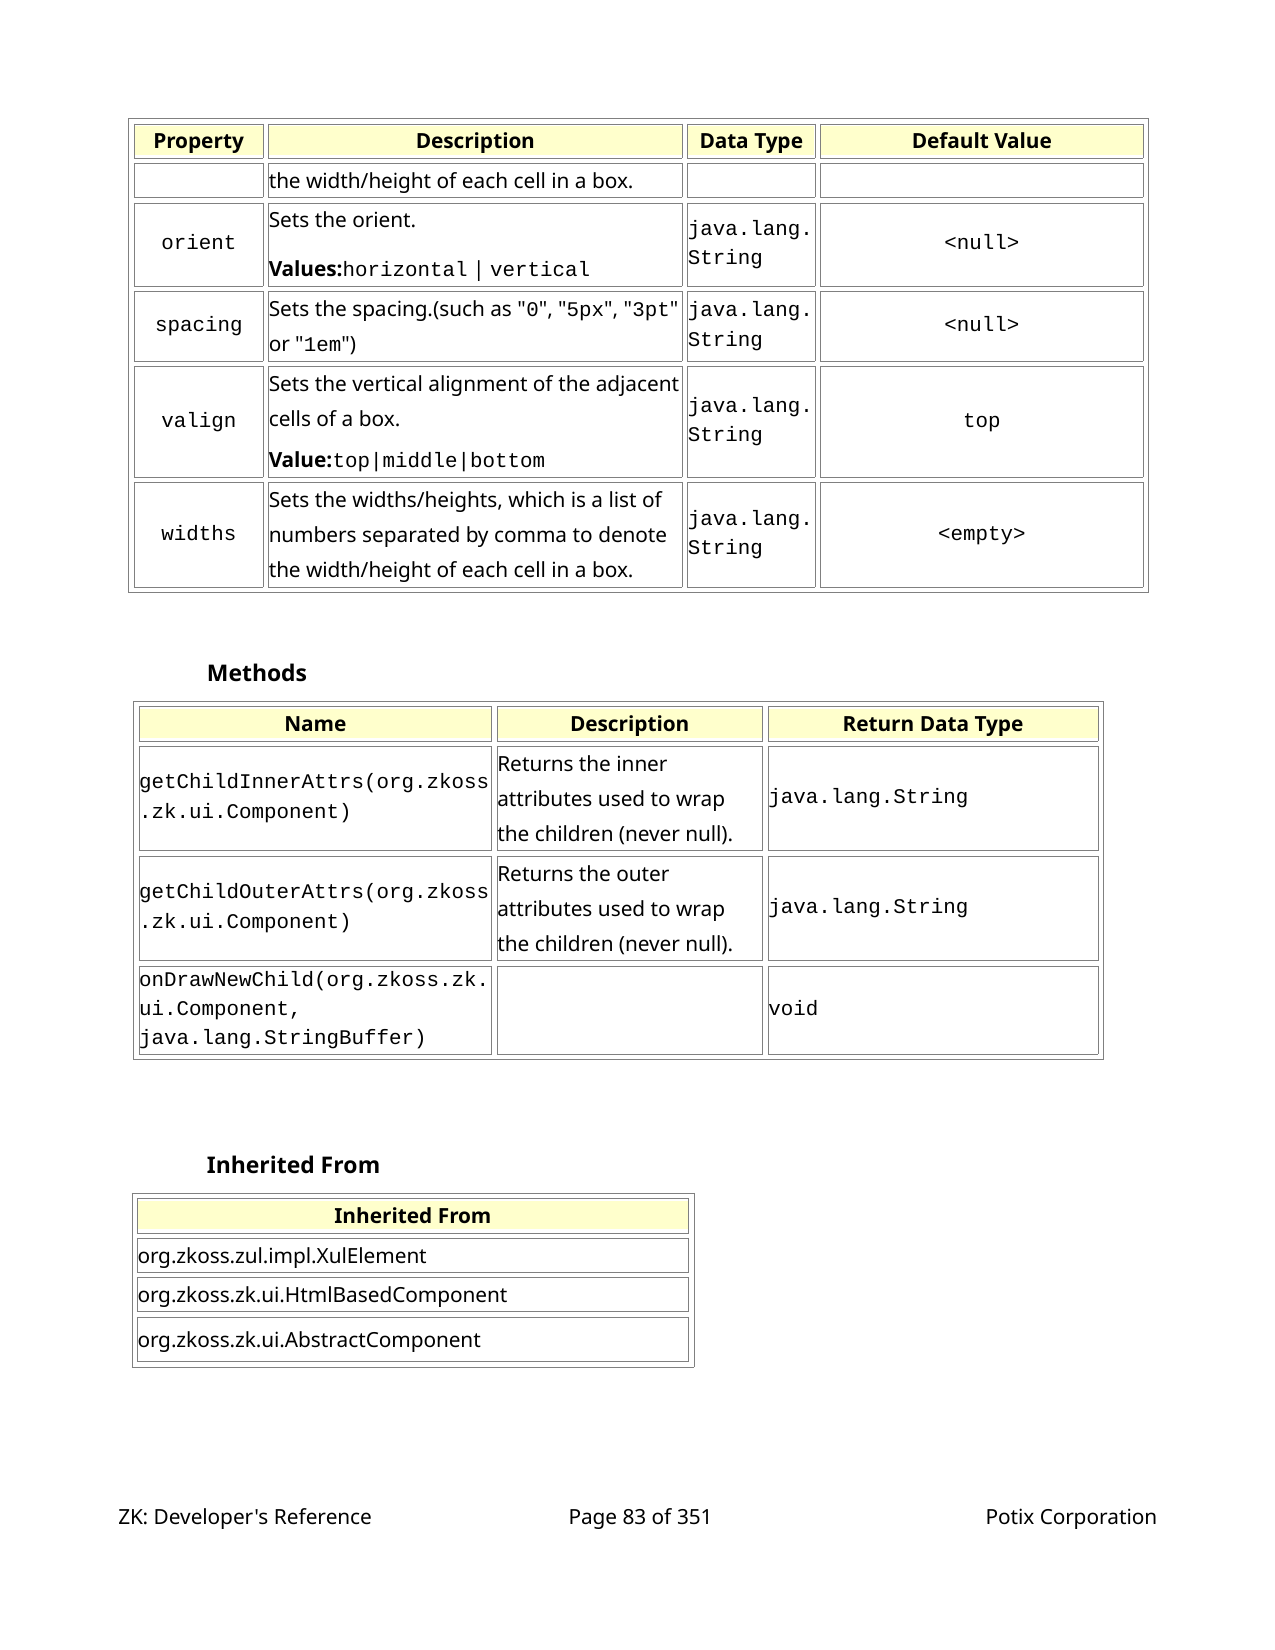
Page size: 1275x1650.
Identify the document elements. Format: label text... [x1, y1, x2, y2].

table_cell [818, 158, 1146, 197]
table_cell java.lang.String [685, 477, 817, 587]
table_cell [131, 158, 266, 197]
table_cell <null> [818, 286, 1146, 361]
table_cell org.zkoss.zk.ui.HtmlBasedComponent [134, 1272, 691, 1311]
table_cell Returns the inner attributes used to wrap the children (never null). [494, 741, 765, 850]
table_cell java.lang.String [685, 286, 817, 361]
table_cell <empty> [818, 477, 1146, 587]
table_cell onDrawNewChild(org.zkoss.zk.ui.Component, java.lang.StringBuffer) [136, 960, 494, 1054]
table_cell orient [131, 197, 266, 286]
table_cell the width/height of each cell in a box. [266, 158, 685, 197]
table_cell getChildInnerAttrs(org.zkoss.zk.ui.Component) [136, 741, 494, 850]
subtitle Inherited From [207, 1149, 1157, 1180]
table_header Description [494, 702, 765, 741]
table_cell getChildOuterAttrs(org.zkoss.zk.ui.Component) [136, 850, 494, 960]
table_cell Sets the orient. Values:horizontal | vertical [266, 197, 685, 286]
table_header Property [131, 119, 266, 158]
table_cell <null> [818, 197, 1146, 286]
table_cell [685, 158, 817, 197]
table_cell [494, 960, 765, 1054]
table_cell Sets the widths/heights, which is a list of numbers separated by comma to denote the width/height of each cell in a box. [266, 477, 685, 587]
table_cell java.lang.String [765, 741, 1101, 850]
subtitle Methods [207, 657, 1157, 688]
table_cell java.lang.String [685, 361, 817, 477]
table_cell top [818, 361, 1146, 477]
table_header Return Data Type [765, 702, 1101, 741]
table_cell widths [131, 477, 266, 587]
table_cell void [765, 960, 1101, 1054]
table_cell java.lang.String [765, 850, 1101, 960]
table_header Inherited From [134, 1194, 691, 1232]
table_header Description [266, 119, 685, 158]
table_cell valign [131, 361, 266, 477]
table_cell Sets the vertical alignment of the adjacent cells of a box. Value:top|middle|bottom [266, 361, 685, 477]
table_cell Sets the spacing.(such as "0", "5px", "3pt" or "1em") [266, 286, 685, 361]
table_header Default Value [818, 119, 1146, 158]
table_cell [498, 967, 762, 1054]
table_cell Returns the outer attributes used to wrap the children (never null). [494, 850, 765, 960]
table_cell spacing [131, 286, 266, 361]
table_header Data Type [685, 119, 817, 158]
table_cell java.lang.String [685, 197, 817, 286]
table_cell org.zkoss.zul.impl.XulElement [134, 1233, 691, 1272]
table_header Name [136, 702, 494, 741]
table_cell org.zkoss.zk.ui.AbstractComponent [134, 1311, 691, 1361]
